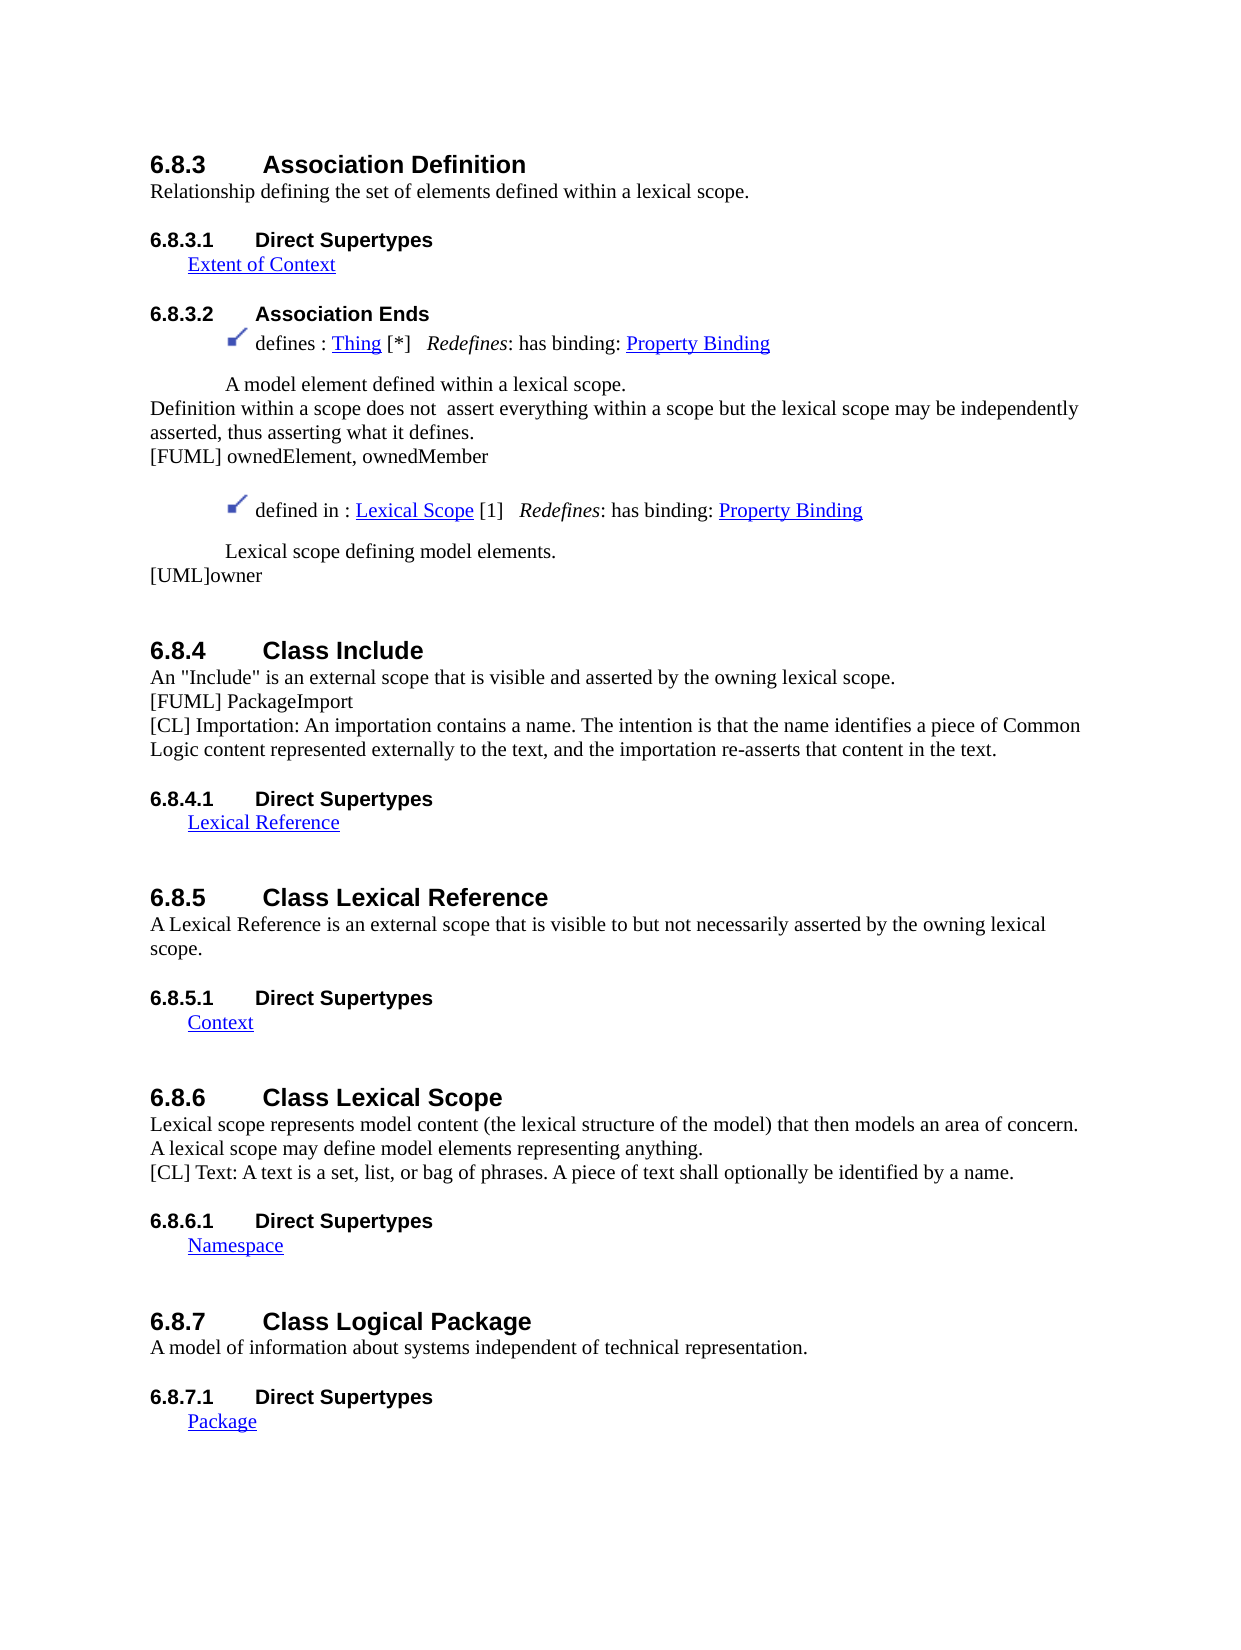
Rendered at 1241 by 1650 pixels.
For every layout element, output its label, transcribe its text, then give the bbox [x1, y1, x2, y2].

subtitle Association Ends [150, 302, 1090, 326]
text Lexical Reference [187, 810, 1090, 834]
text An "Include" is an external scope that is visible and asserted by the owning lexical scope. [FUML] PackageImport [CL] Importation: An importation contains a name. The intention is that the name identifies a piece of Common Logic content represented externally to the text, and the importation re-asserts that content in the text. [150, 664, 1090, 761]
subtitle Class Include [150, 636, 1090, 664]
subtitle Direct Supertypes [150, 986, 1090, 1010]
text A Lexical Reference is an external scope that is visible to but not necessarily asserted by the owning lexical scope. [150, 912, 1090, 960]
subtitle Class Logical Package [150, 1306, 1090, 1335]
text Lexical scope defining model elements. [UML]owner [150, 539, 1090, 587]
text defined in : Lexical Scope [1] Redefines: has binding: Property Binding [150, 492, 1090, 522]
subtitle Direct Supertypes [150, 1385, 1090, 1409]
subtitle Association Definition [150, 150, 1090, 179]
text Relationship defining the set of elements defined within a lexical scope. [150, 179, 1090, 203]
text Package [187, 1409, 1090, 1433]
subtitle Direct Supertypes [150, 1209, 1090, 1233]
text Extent of Context [187, 252, 1090, 276]
picture [225, 325, 251, 351]
subtitle Class Lexical Reference [150, 883, 1090, 912]
subtitle Direct Supertypes [150, 228, 1090, 252]
text Lexical scope represents model content (the lexical structure of the model) that then models an area of concern. A lexical scope may define model elements representing anything. [CL] Text: A text is a set, list, or bag of phrases. A piece of text shall optionally be identified by a name. [150, 1112, 1090, 1184]
text A model element defined within a lexical scope. Definition within a scope does not assert everything within a scope but the lexical scope may be independently asserted, thus asserting what it defines. [FUML] ownedElement, ownedMember [150, 372, 1090, 492]
text A model of information about systems independent of technical representation. [150, 1335, 1090, 1359]
text defines : Thing [*] Redefines: has binding: Property Binding [150, 326, 1090, 355]
picture [225, 492, 251, 518]
text Context [187, 1010, 1090, 1034]
subtitle Direct Supertypes [150, 786, 1090, 810]
subtitle Class Lexical Scope [150, 1083, 1090, 1112]
text Namespace [187, 1233, 1090, 1257]
